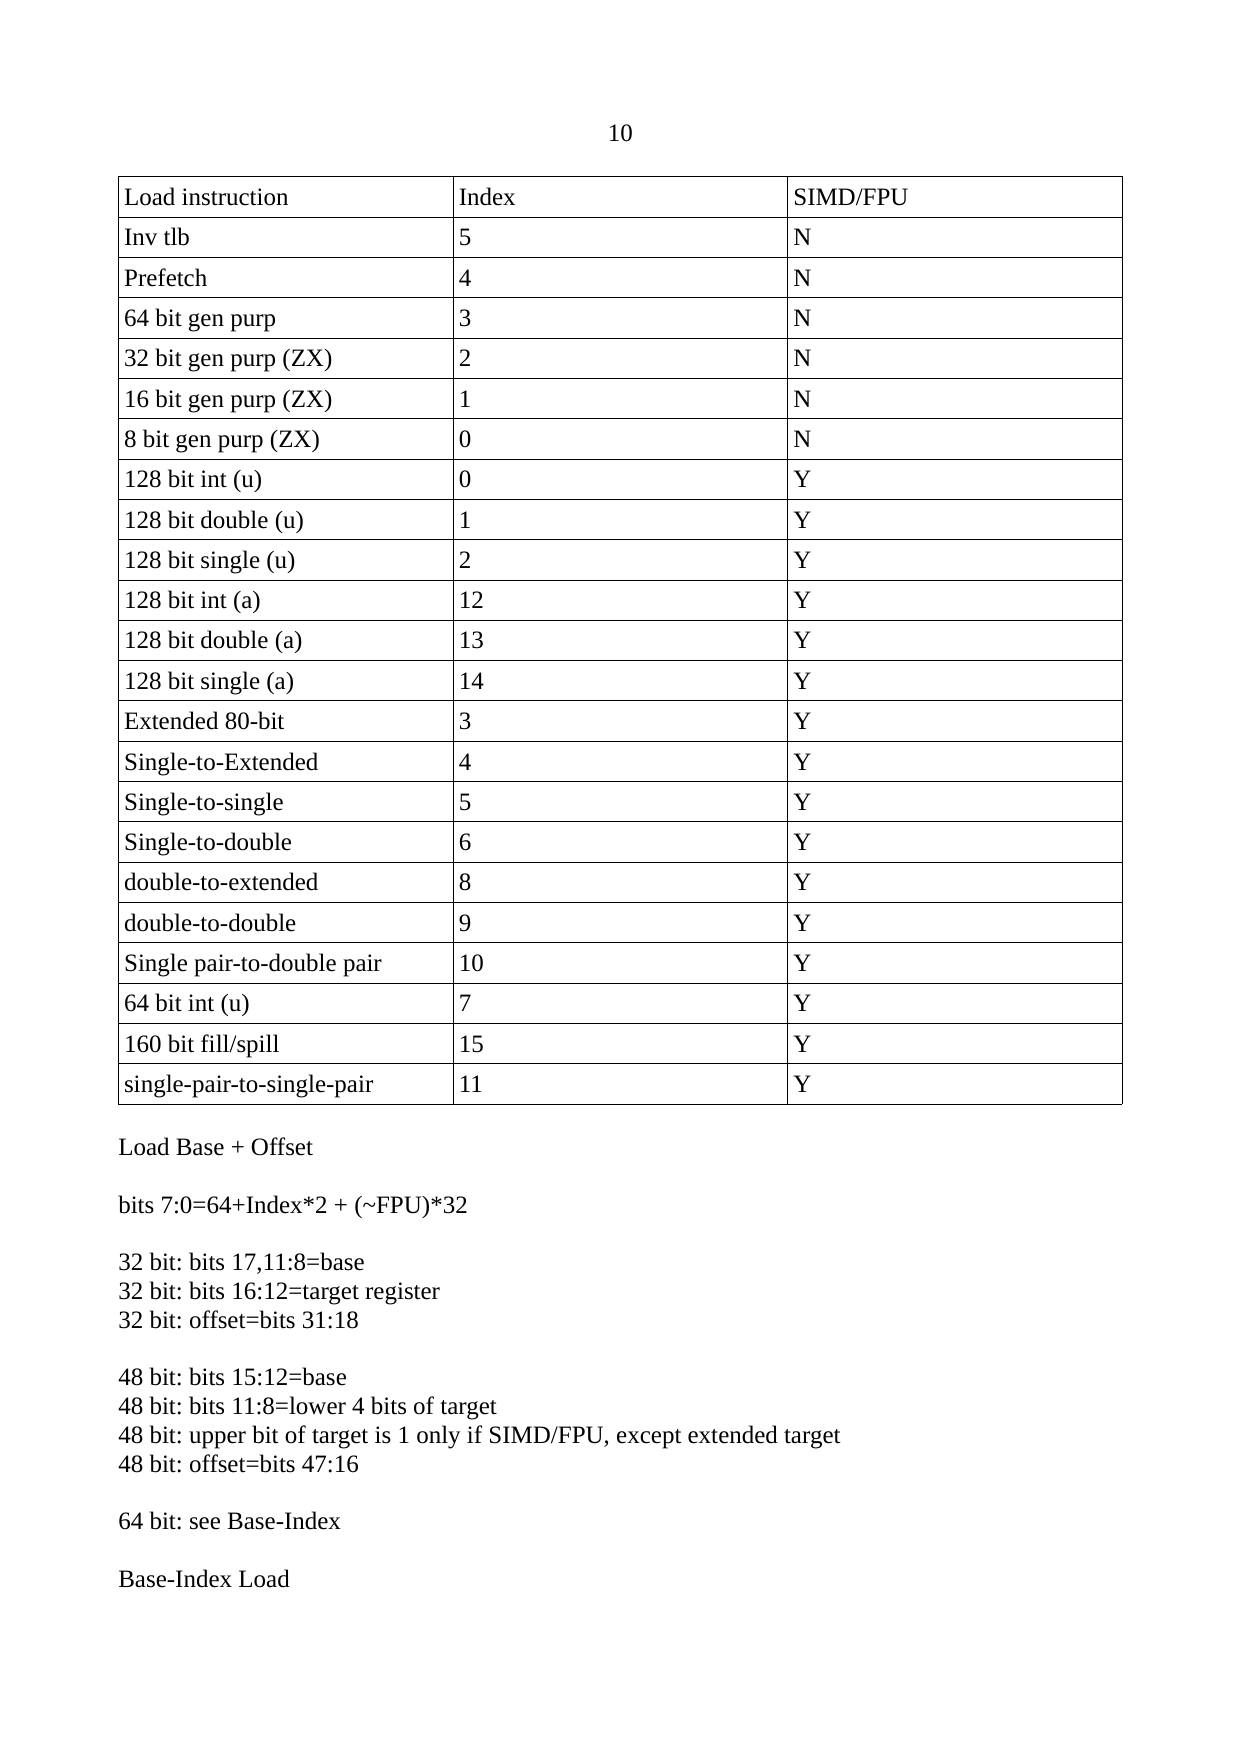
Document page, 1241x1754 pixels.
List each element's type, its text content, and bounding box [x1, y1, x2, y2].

table_cell Single-to-single [119, 782, 453, 821]
table_cell Y [788, 903, 1122, 942]
table_header Load instruction [119, 177, 453, 217]
text 48 bit: bits 15:12=base [118, 1362, 1122, 1391]
table_cell 160 bit fill/spill [119, 1024, 453, 1063]
text bits 7:0=64+Index*2 + (~FPU)*32 [118, 1190, 1122, 1219]
table_cell 1 [454, 500, 787, 539]
table_cell 8 [454, 863, 787, 902]
table_cell 7 [454, 984, 787, 1023]
table_cell 15 [454, 1024, 787, 1063]
table_cell 3 [454, 701, 787, 741]
table_cell N [788, 258, 1122, 297]
table_cell 14 [454, 661, 787, 700]
text Base-Index Load [118, 1564, 1122, 1592]
table_cell 128 bit double (u) [119, 500, 453, 539]
table_cell Y [788, 701, 1122, 741]
table_cell 9 [454, 903, 787, 942]
table_cell Y [788, 863, 1122, 902]
table_cell Single-to-Extended [119, 742, 453, 781]
text 48 bit: upper bit of target is 1 only if SIMD/FPU, except extended target [118, 1420, 1122, 1449]
table_cell Single-to-double [119, 822, 453, 862]
table_cell 128 bit double (a) [119, 621, 453, 660]
text 32 bit: bits 17,11:8=base [118, 1247, 1122, 1276]
table_cell 32 bit gen purp (ZX) [119, 339, 453, 378]
text 32 bit: offset=bits 31:18 [118, 1305, 1122, 1334]
table_cell 11 [454, 1064, 787, 1103]
table_cell 6 [454, 822, 787, 862]
table_cell 64 bit gen purp [119, 298, 453, 338]
table_cell Y [788, 1064, 1122, 1103]
table_cell 1 [454, 379, 787, 418]
text Load Base + Offset [118, 1132, 1122, 1161]
text 48 bit: bits 11:8=lower 4 bits of target [118, 1391, 1122, 1420]
table_cell Y [788, 661, 1122, 700]
table_cell 5 [454, 218, 787, 257]
table_cell 4 [454, 258, 787, 297]
table_cell 2 [454, 339, 787, 378]
table_cell Y [788, 621, 1122, 660]
table_cell Y [788, 460, 1122, 499]
table_cell 3 [454, 298, 787, 338]
table_cell 64 bit int (u) [119, 984, 453, 1023]
table_cell Inv tlb [119, 218, 453, 257]
text 32 bit: bits 16:12=target register [118, 1276, 1122, 1305]
table_cell 16 bit gen purp (ZX) [119, 379, 453, 418]
table_cell N [788, 419, 1122, 458]
table_cell 13 [454, 621, 787, 660]
table_cell Y [788, 1024, 1122, 1063]
table_cell 5 [454, 782, 787, 821]
table_cell Y [788, 500, 1122, 539]
table_header SIMD/FPU [788, 177, 1122, 217]
text 48 bit: offset=bits 47:16 [118, 1449, 1122, 1477]
table_cell 128 bit single (u) [119, 540, 453, 579]
table_cell Y [788, 822, 1122, 862]
table_cell double-to-double [119, 903, 453, 942]
table_cell N [788, 218, 1122, 257]
table_cell 4 [454, 742, 787, 781]
table_cell N [788, 379, 1122, 418]
table_cell double-to-extended [119, 863, 453, 902]
table_cell Y [788, 782, 1122, 821]
table_cell single-pair-to-single-pair [119, 1064, 453, 1103]
text 64 bit: see Base-Index [118, 1506, 1122, 1535]
table_cell 12 [454, 581, 787, 620]
table_cell 0 [454, 460, 787, 499]
table_cell Y [788, 984, 1122, 1023]
table_header Index [454, 177, 787, 217]
table_cell Y [788, 540, 1122, 579]
table_cell Y [788, 943, 1122, 983]
table_cell 2 [454, 540, 787, 579]
table_cell Single pair-to-double pair [119, 943, 453, 983]
table_cell N [788, 339, 1122, 378]
table_cell 0 [454, 419, 787, 458]
table_cell 128 bit int (u) [119, 460, 453, 499]
table_cell 10 [454, 943, 787, 983]
table_cell 8 bit gen purp (ZX) [119, 419, 453, 458]
table_cell Prefetch [119, 258, 453, 297]
table_cell N [788, 298, 1122, 338]
table_cell 128 bit single (a) [119, 661, 453, 700]
table_cell Y [788, 581, 1122, 620]
table_cell 128 bit int (a) [119, 581, 453, 620]
table_cell Extended 80-bit [119, 701, 453, 741]
table_cell Y [788, 742, 1122, 781]
